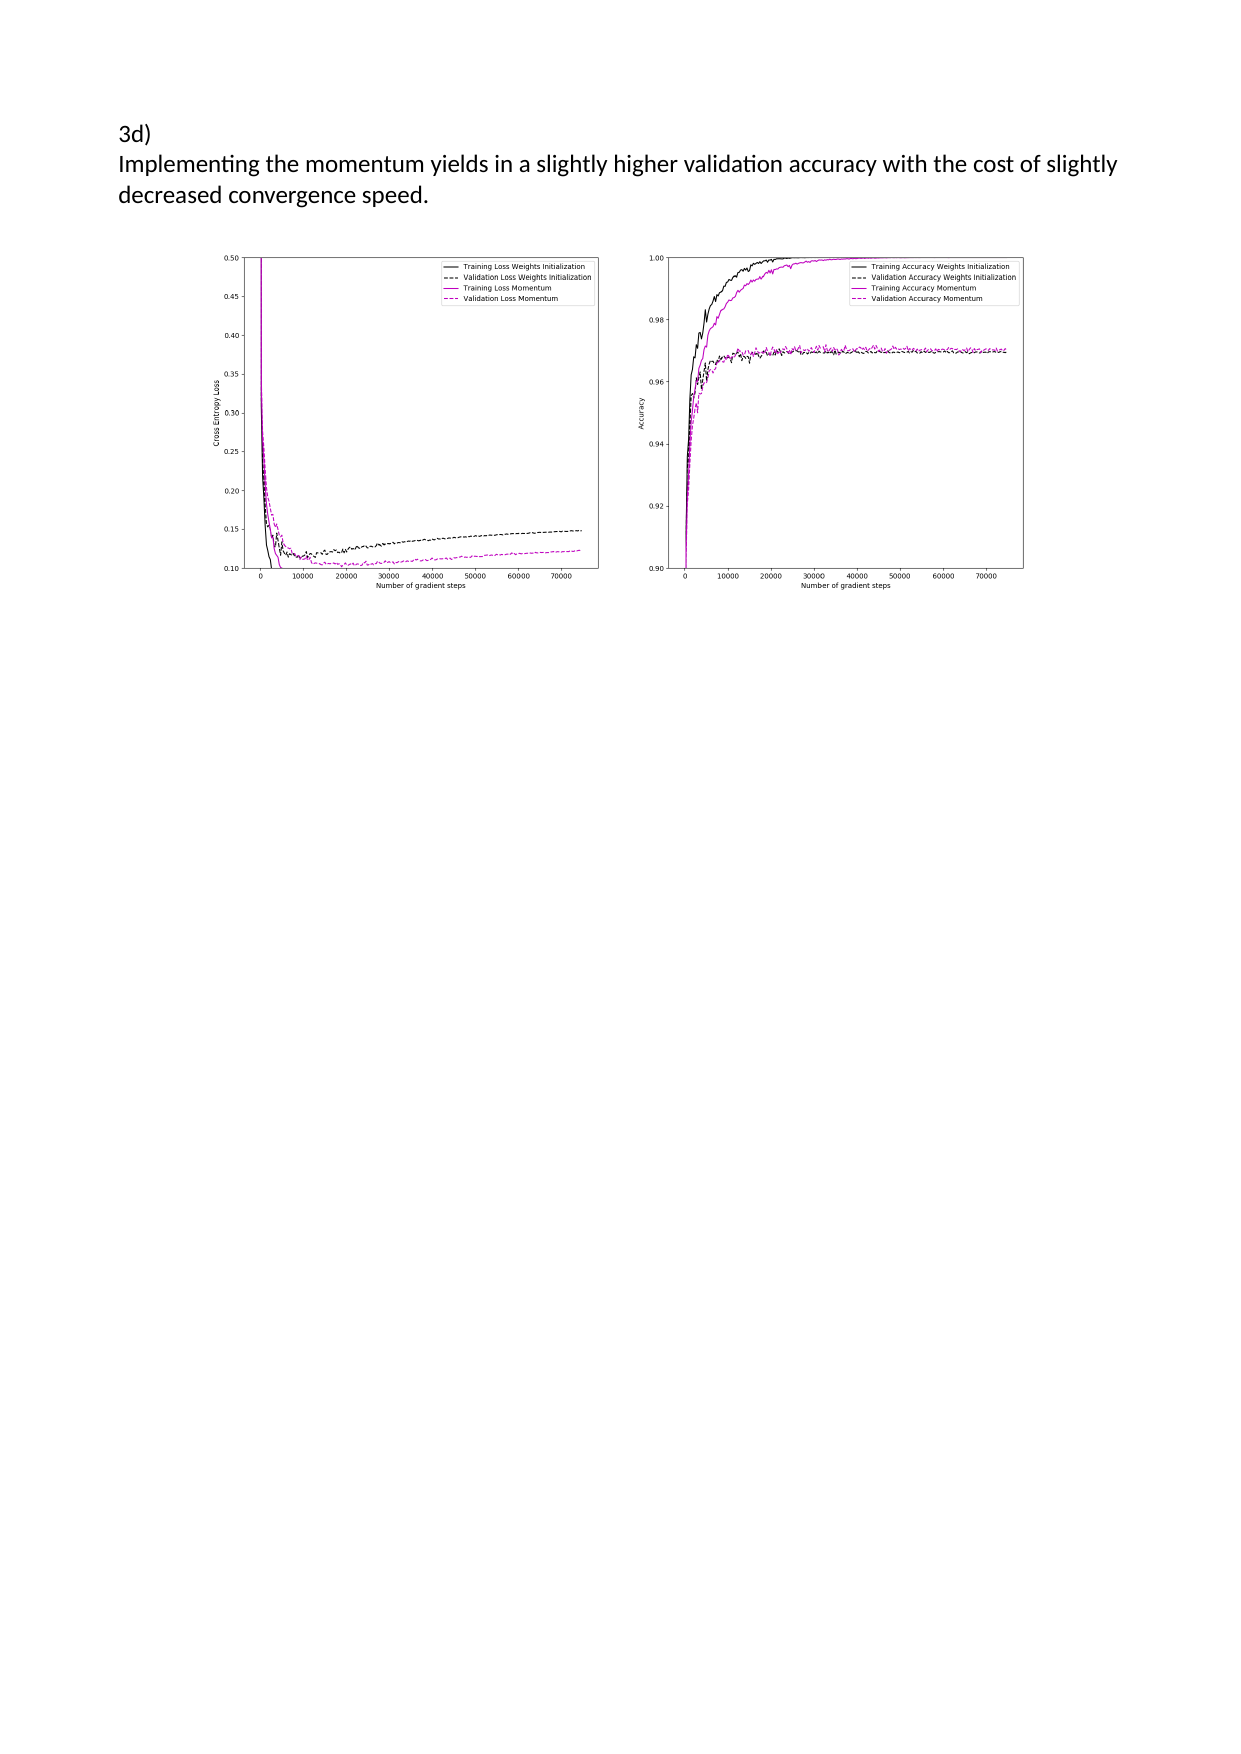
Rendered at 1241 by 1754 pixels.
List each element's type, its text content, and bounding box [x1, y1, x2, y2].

picture [118, 209, 1123, 612]
text Implementing the momentum yields in a slightly higher validation accuracy with the cost of slightly decreased convergence speed. [118, 149, 1122, 209]
text 3d) [118, 118, 1122, 149]
